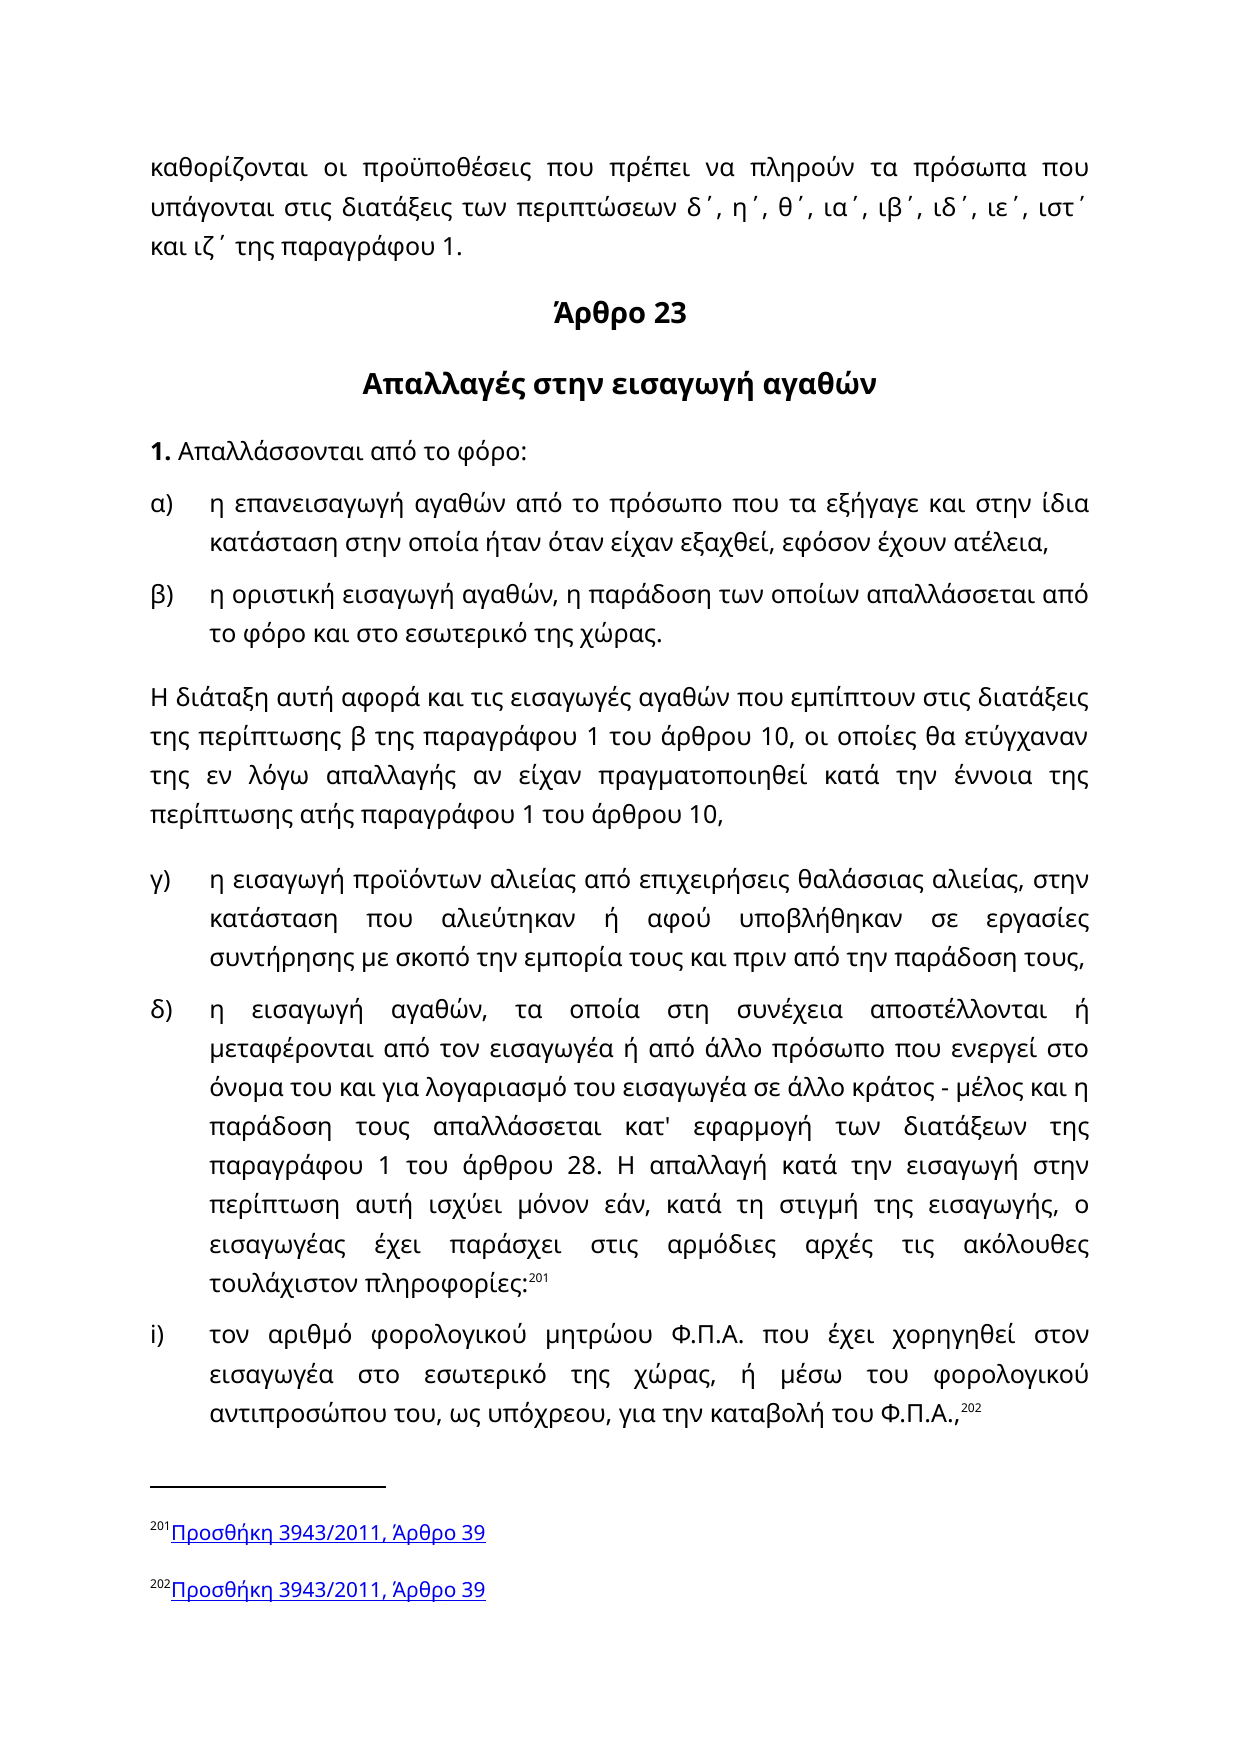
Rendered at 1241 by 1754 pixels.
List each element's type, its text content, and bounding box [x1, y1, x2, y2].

text Η διάταξη αυτή αφορά και τις εισαγωγές αγαθών που εμπίπτουν στις διατάξεις της περίπτωσης β της παραγράφου 1 του άρθρου 10, οι οποίες θα ετύγχαναν της εν λόγω απαλλαγής αν είχαν πραγματοποιηθεί κατά την έννοια της περίπτωσης ατής παραγράφου 1 του άρθρου 10, [150, 679, 1090, 831]
text Προσθήκη 3943/2011, Άρθρο 39 [150, 1576, 1090, 1604]
subtitle Απαλλαγές στην εισαγωγή αγαθών [150, 363, 1090, 403]
list β) η οριστική εισαγωγή αγαθών, η παράδοση των οποίων απαλλάσσεται από το φόρο και στο εσωτερικό της χώρας. [150, 576, 1090, 649]
subtitle Άρθρο 23 [150, 292, 1090, 332]
text καθορίζονται οι προϋποθέσεις που πρέπει να πληρούν τα πρόσωπα που υπάγονται στις διατάξεις των περιπτώσεων δ΄, η΄, θ΄, ια΄, ιβ΄, ιδ΄, ιε΄, ιστ΄ και ιζ΄ της παραγράφου 1. [150, 150, 1090, 262]
list α) η επανεισαγωγή αγαθών από το πρόσωπο που τα εξήγαγε και στην ίδια κατάσταση στην οποία ήταν όταν είχαν εξαχθεί, εφόσον έχουν ατέλεια, [150, 485, 1090, 559]
list i) τον αριθμό φορολογικού μητρώου Φ.Π.Α. που έχει χορηγηθεί στον εισαγωγέα στο εσωτερικό της χώρας, ή μέσω του φορολογικού αντιπροσώπου του, ως υπόχρεου, για την καταβολή του Φ.Π.Α., [150, 1317, 1090, 1429]
list δ) η εισαγωγή αγαθών, τα οποία στη συνέχεια αποστέλλονται ή μεταφέρονται από τον εισαγωγέα ή από άλλο πρόσωπο που ενεργεί στο όνομα του και για λογαριασμό του εισαγωγέα σε άλλο κράτος - μέλος και η παράδοση τους απαλλάσσεται κατ' εφαρμογή των διατάξεων της παραγράφου 1 του άρθρου 28. Η απαλλαγή κατά την εισαγωγή στην περίπτωση αυτή ισχύει μόνον εάν, κατά τη στιγμή της εισαγωγής, ο εισαγωγέας έχει παράσχει στις αρμόδιες αρχές τις ακόλουθες τουλάχιστον πληροφορίες: [150, 991, 1090, 1299]
text 1. Απαλλάσσονται από το φόρο: [150, 434, 1090, 468]
text Προσθήκη 3943/2011, Άρθρο 39 [150, 1518, 1090, 1546]
list γ) η εισαγωγή προϊόντων αλιείας από επιχειρήσεις θαλάσσιας αλιείας, στην κατάσταση που αλιεύτηκαν ή αφού υποβλήθηκαν σε εργασίες συντήρησης με σκοπό την εμπορία τους και πριν από την παράδοση τους, [150, 861, 1090, 974]
